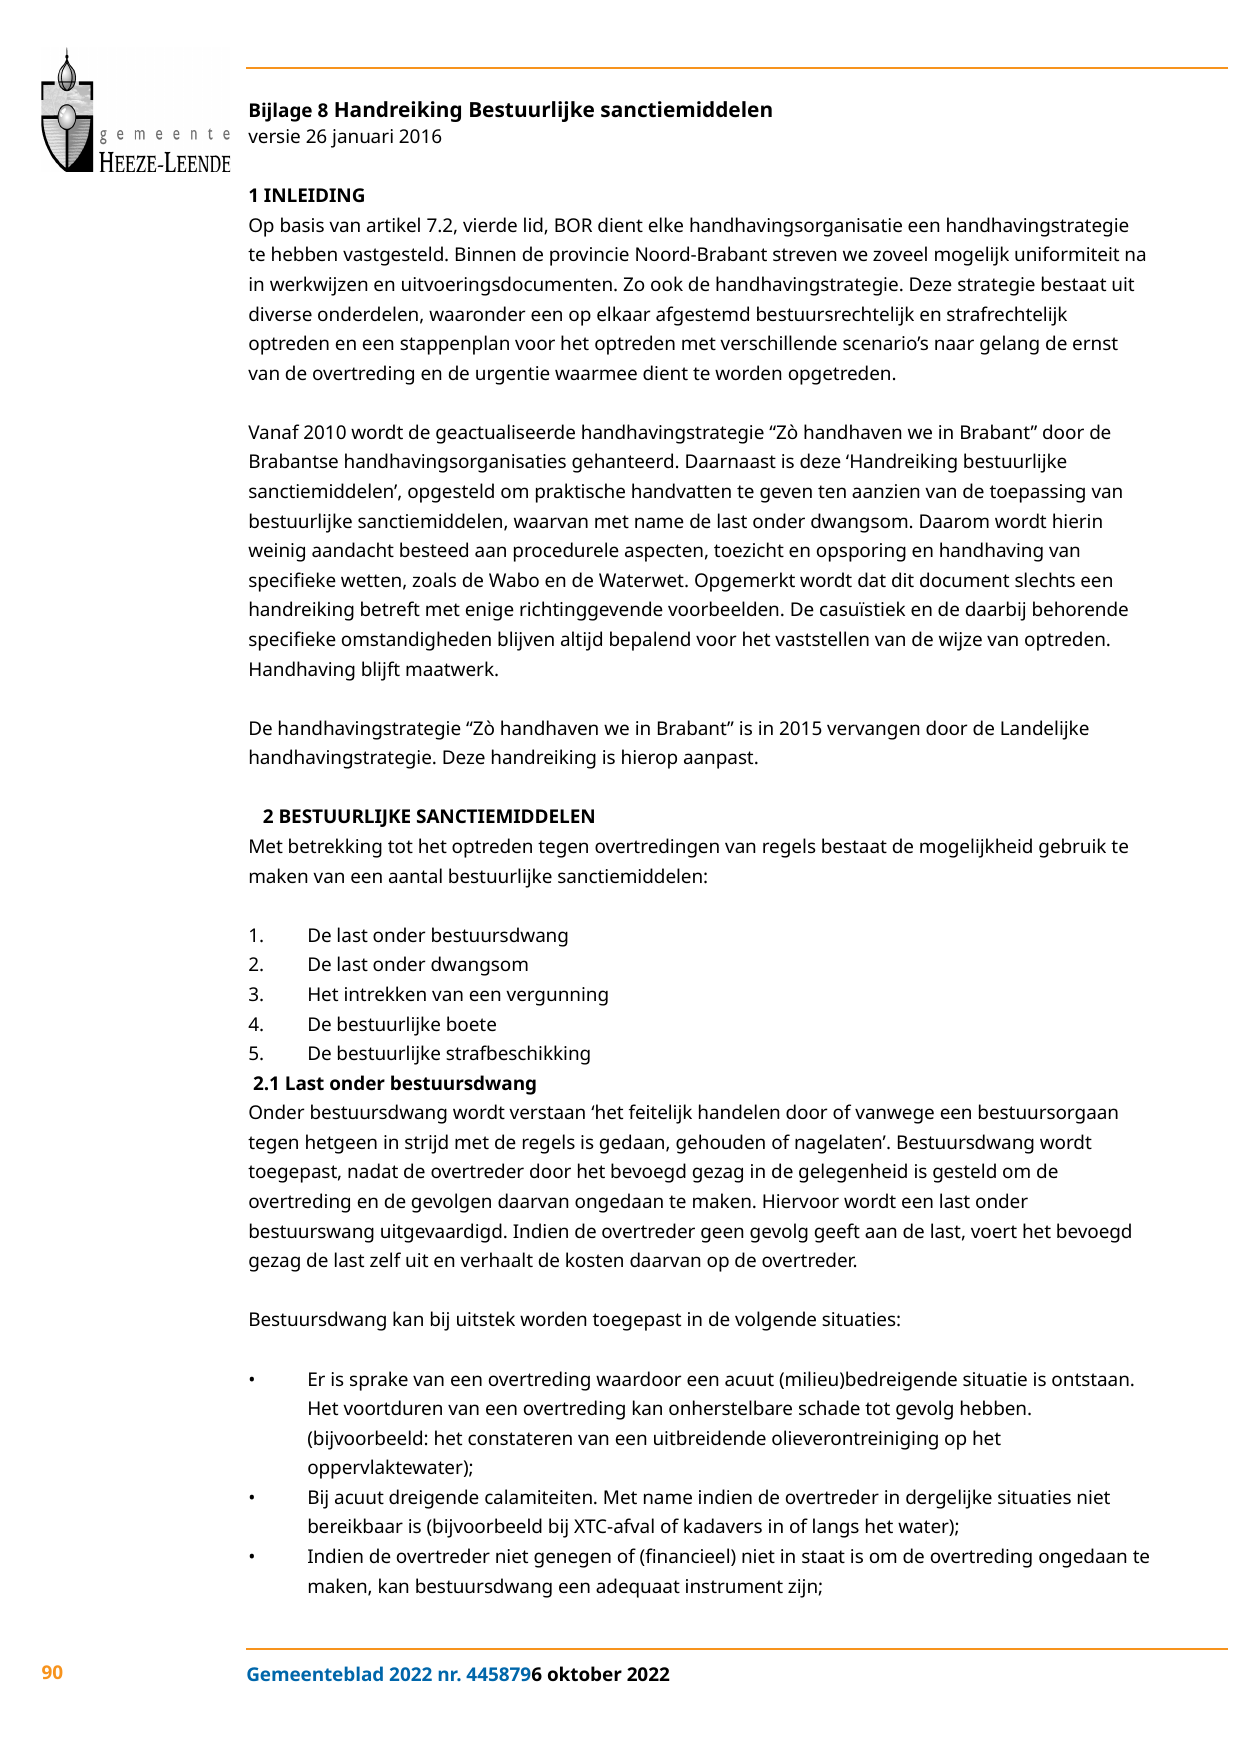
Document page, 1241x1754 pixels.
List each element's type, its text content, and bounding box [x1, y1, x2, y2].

list De bestuurlijke strafbeschikking [248, 1040, 1152, 1066]
text versie 26 januari 2016 [248, 123, 1152, 149]
text Met betrekking tot het optreden tegen overtredingen van regels bestaat de mogelijkheid gebruik te maken van een aantal bestuurlijke sanctiemiddelen: [248, 833, 1152, 889]
list Bij acuut dreigende calamiteiten. Met name indien de overtreder in dergelijke situaties niet bereikbaar is (bijvoorbeeld bij XTC-afval of kadavers in of langs het water); [248, 1484, 1152, 1539]
text 2 BESTUURLIJKE SANCTIEMIDDELEN [248, 804, 1152, 829]
list (bijvoorbeeld: het constateren van een uitbreidende olieverontreiniging op het oppervlaktewater); [248, 1425, 1152, 1480]
text Op basis van artikel 7.2, vierde lid, BOR dient elke handhavingsorganisatie een handhavingstrategie te hebben vastgesteld. Binnen de provincie Noord-Brabant streven we zoveel mogelijk uniformiteit na in werkwijzen en uitvoeringsdocumenten. Zo ook de handhavingstrategie. Deze strategie bestaat uit diverse onderdelen, waaronder een op elkaar afgestemd bestuursrechtelijk en strafrechtelijk optreden en een stappenplan voor het optreden met verschillende scenario’s naar gelang de ernst van de overtreding en de urgentie waarmee dient te worden opgetreden. [248, 212, 1152, 386]
text Vanaf 2010 wordt de geactualiseerde handhavingstrategie “Zò handhaven we in Brabant” door de Brabantse handhavingsorganisaties gehanteerd. Daarnaast is deze ‘Handreiking bestuurlijke sanctiemiddelen’, opgesteld om praktische handvatten te geven ten aanzien van de toepassing van bestuurlijke sanctiemiddelen, waarvan met name de last onder dwangsom. Daarom wordt hierin weinig aandacht besteed aan procedurele aspecten, toezicht en opsporing en handhaving van specifieke wetten, zoals de Wabo en de Waterwet. Opgemerkt wordt dat dit document slechts een handreiking betreft met enige richtinggevende voorbeelden. De casuïstiek en de daarbij behorende specifieke omstandigheden blijven altijd bepalend voor het vaststellen van de wijze van optreden. Handhaving blijft maatwerk. [248, 419, 1152, 682]
list De last onder dwangsom [248, 952, 1152, 977]
list Er is sprake van een overtreding waardoor een acuut (milieu)bedreigende situatie is ontstaan. Het voortduren van een overtreding kan onherstelbare schade tot gevolg hebben. [248, 1366, 1152, 1421]
picture [41, 47, 231, 172]
list De bestuurlijke boete [248, 1011, 1152, 1037]
list De last onder bestuursdwang [248, 922, 1152, 948]
text 1 INLEIDING [248, 182, 1152, 208]
list Het intrekken van een vergunning [248, 981, 1152, 1007]
text De handhavingstrategie “Zò handhaven we in Brabant” is in 2015 vervangen door de Landelijke handhavingstrategie. Deze handreiking is hierop aanpast. [248, 715, 1152, 770]
text Bestuursdwang kan bij uitstek worden toegepast in de volgende situaties: [248, 1307, 1152, 1332]
list Indien de overtreder niet genegen of (financieel) niet in staat is om de overtreding ongedaan te maken, kan bestuursdwang een adequaat instrument zijn; [248, 1543, 1152, 1599]
text Onder bestuursdwang wordt verstaan ‘het feitelijk handelen door of vanwege een bestuursorgaan tegen hetgeen in strijd met de regels is gedaan, gehouden of nagelaten’. Bestuursdwang wordt toegepast, nadat de overtreder door het bevoegd gezag in de gelegenheid is gesteld om de overtreding en de gevolgen daarvan ongedaan te maken. Hiervoor wordt een last onder bestuurswang uitgevaardigd. Indien de overtreder geen gevolg geeft aan de last, voert het bevoegd gezag de last zelf uit en verhaalt de kosten daarvan op de overtreder. [248, 1099, 1152, 1273]
text Bijlage 8 Handreiking Bestuurlijke sanctiemiddelen [248, 95, 1152, 123]
text 2.1 Last onder bestuursdwang [248, 1070, 1152, 1096]
